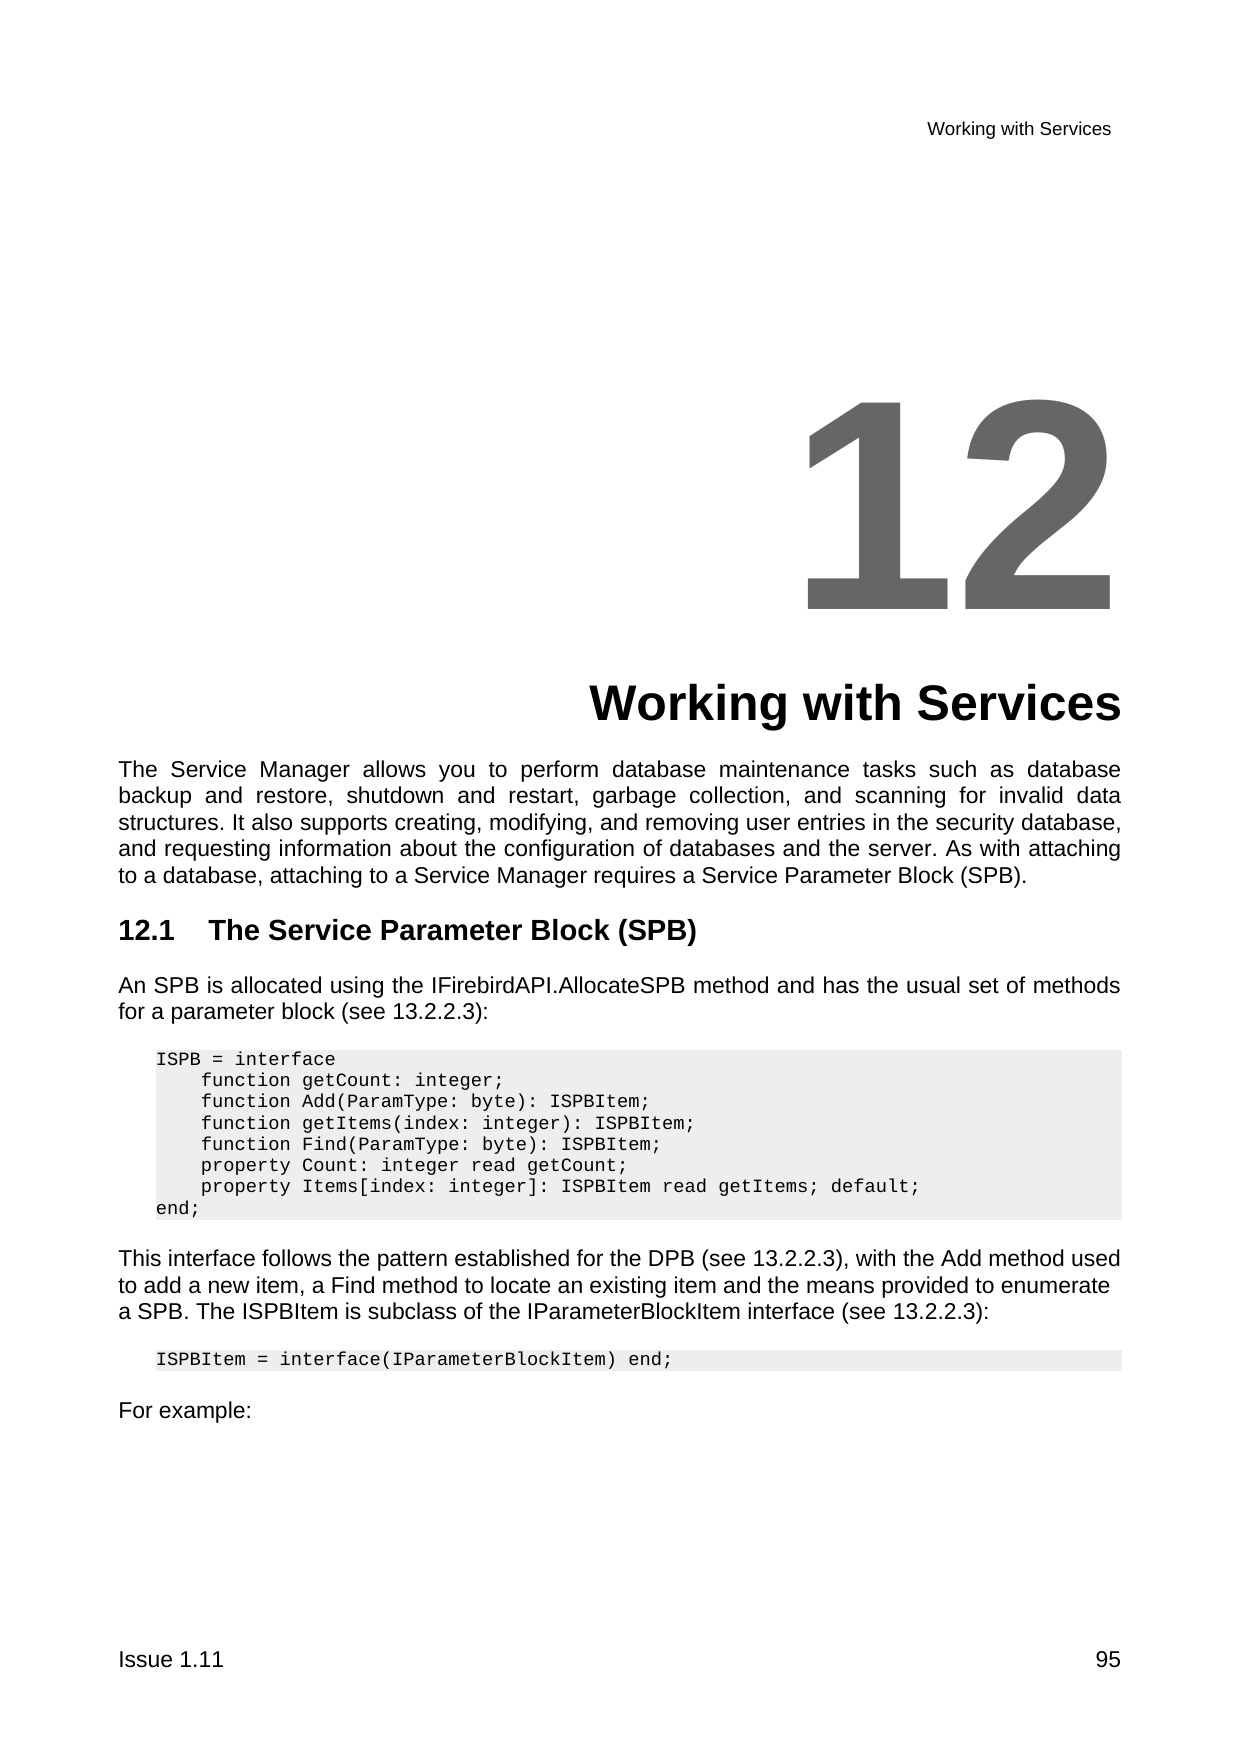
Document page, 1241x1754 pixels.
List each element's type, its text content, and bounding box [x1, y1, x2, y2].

text The Service Manager allows you to perform database maintenance tasks such as database backup and restore, shutdown and restart, garbage collection, and scanning for invalid data structures. It also supports creating, modifying, and removing user entries in the security database, and requesting information about the configuration of databases and the server. As with attaching to a database, attaching to a Service Manager requires a Service Parameter Block (SPB). [118, 756, 1122, 888]
text This interface follows the pattern established for the DPB (see 13.2.2.3), with the Add method used to add a new item, a Find method to locate an existing item and the means provided to enumerate a SPB. The ISPBItem is subclass of the IParameterBlockItem interface (see 13.2.2.3): [118, 1245, 1122, 1324]
subtitle Working with Services [81, 328, 1122, 731]
text property Items[index: integer]: ISPBItem read getItems; default; [156, 1177, 1122, 1198]
text An SPB is allocated using the IFirebirdAPI.AllocateSPB method and has the usual set of methods for a parameter block (see 13.2.2.3): [118, 972, 1122, 1025]
text end; [156, 1198, 1122, 1220]
text For example: [118, 1397, 1122, 1423]
text function Add(ParamType: byte): ISPBItem; [156, 1092, 1122, 1113]
text ISPB = interface [156, 1050, 1122, 1071]
text function getCount: integer; [156, 1071, 1122, 1092]
text function getItems(index: integer): ISPBItem; [156, 1113, 1122, 1135]
text property Count: integer read getCount; [156, 1156, 1122, 1177]
text function Find(ParamType: byte): ISPBItem; [156, 1135, 1122, 1156]
subtitle The Service Parameter Block (SPB) [118, 913, 1122, 946]
text ISPBItem = interface(IParameterBlockItem) end; [156, 1350, 1122, 1371]
